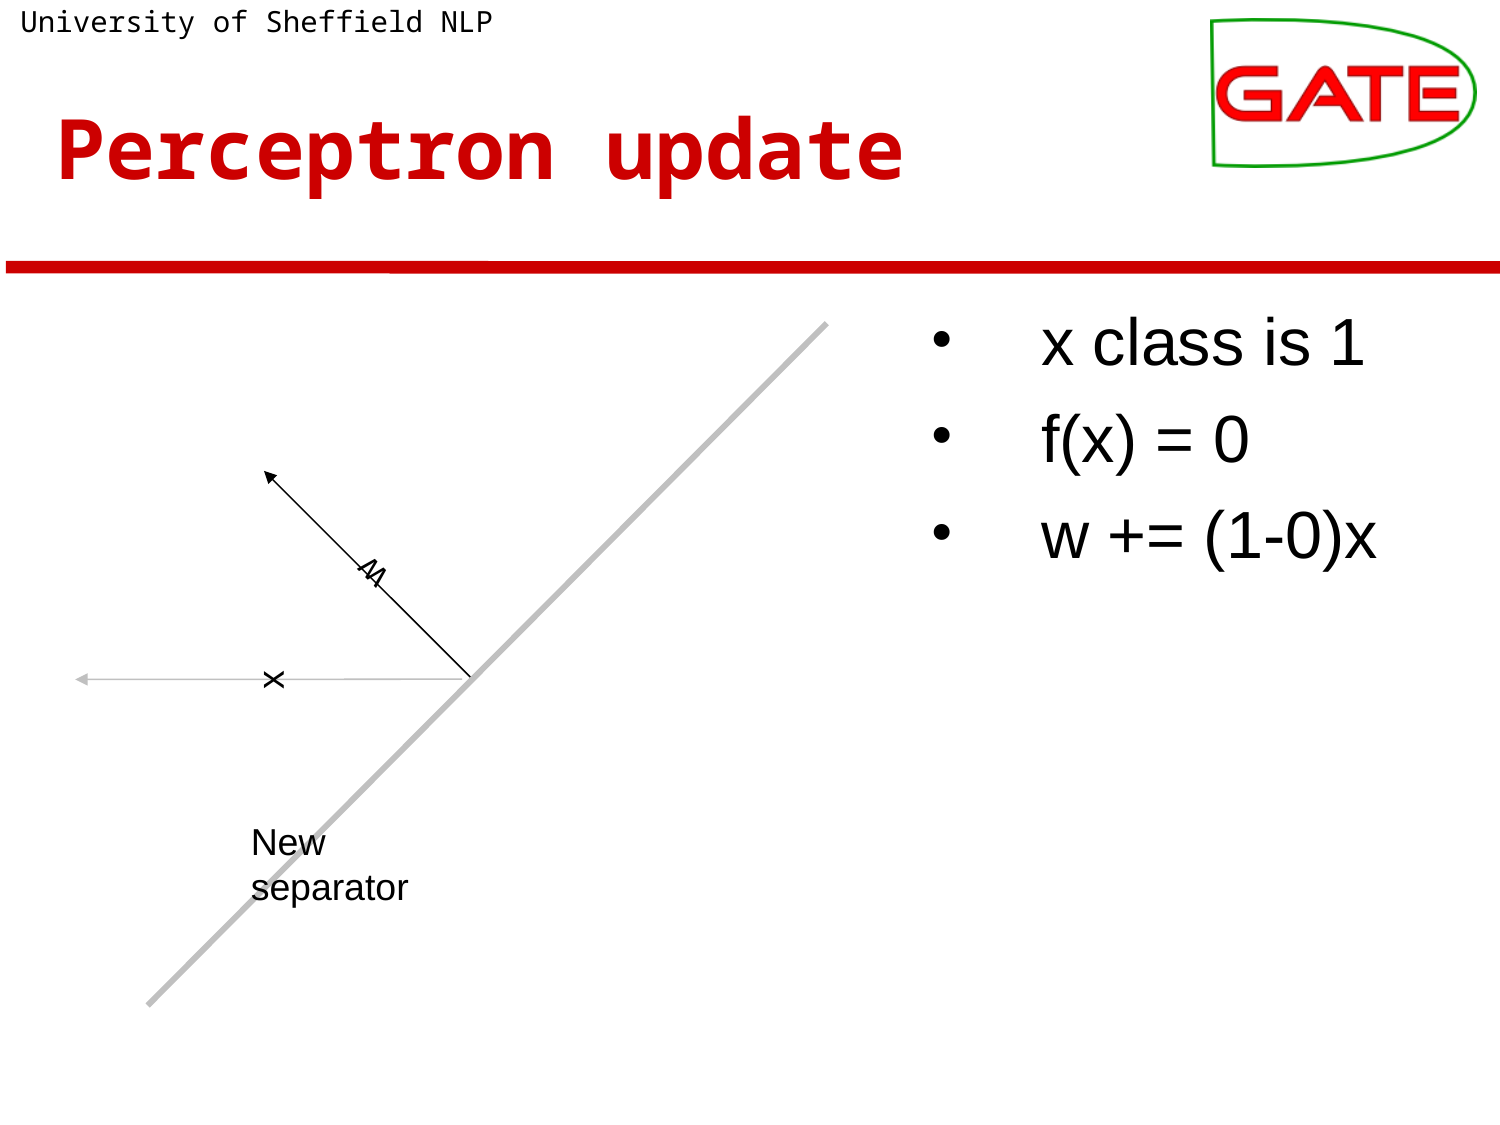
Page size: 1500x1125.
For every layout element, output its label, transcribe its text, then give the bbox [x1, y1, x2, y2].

list x class is 1 f(x) = 0 w += (1-0)x [915, 290, 1500, 1005]
picture [1210, 18, 1477, 168]
text_box x [231, 649, 307, 710]
title Perceptron update [41, 30, 1391, 262]
text_box New separator [236, 810, 473, 916]
text_box w [244, 450, 492, 698]
